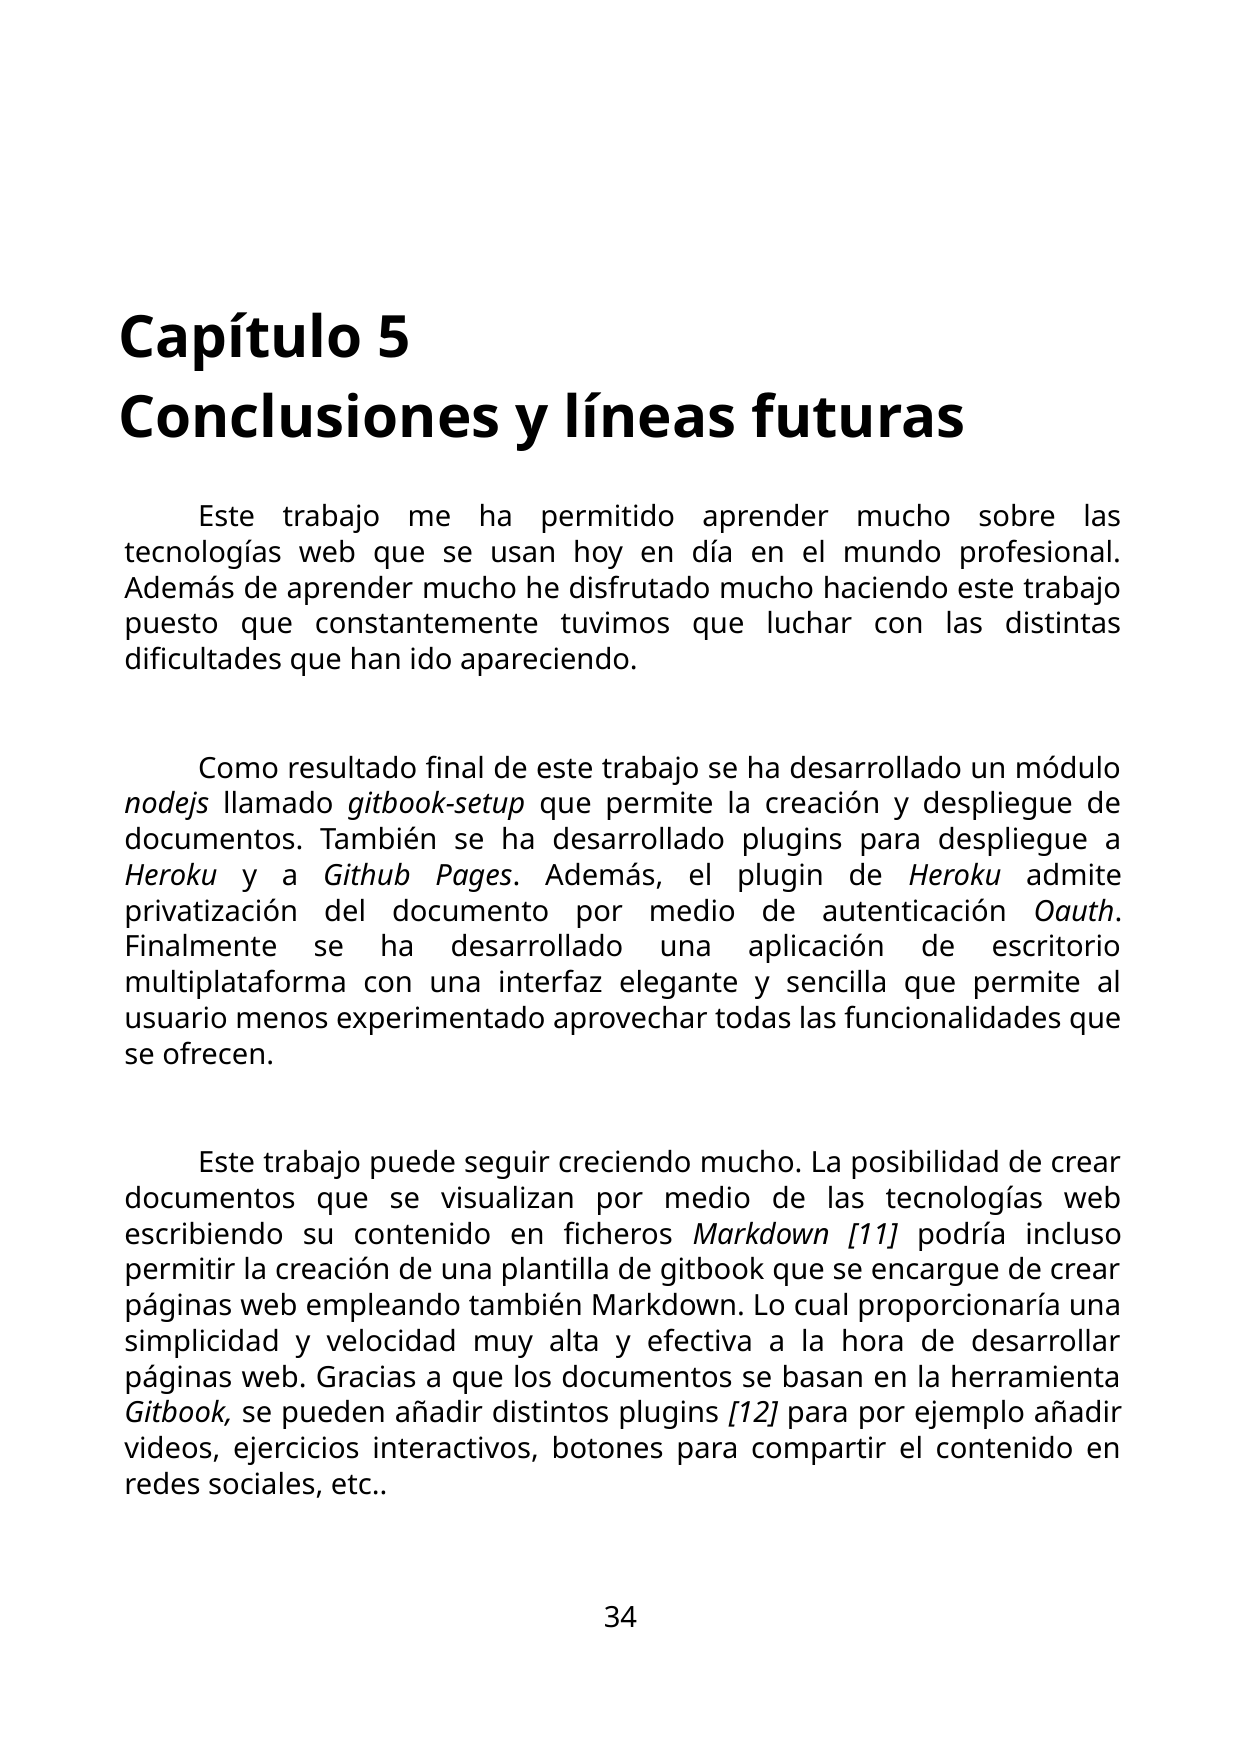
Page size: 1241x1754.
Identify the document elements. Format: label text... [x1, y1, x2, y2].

text Este trabajo me ha permitido aprender mucho sobre las tecnologías web que se usan hoy en día en el mundo profesional. Además de aprender mucho he disfrutado mucho haciendo este trabajo puesto que constantemente tuvimos que luchar con las distintas dificultades que han ido apareciendo. [124, 496, 1122, 678]
subtitle Conclusiones y líneas futuras [118, 295, 1122, 454]
text Este trabajo puede seguir creciendo mucho. La posibilidad de crear documentos que se visualizan por medio de las tecnologías web escribiendo su contenido en ficheros Markdown [11] podría incluso permitir la creación de una plantilla de gitbook que se encargue de crear páginas web empleando también Markdown. Lo cual proporcionaría una simplicidad y velocidad muy alta y efectiva a la hora de desarrollar páginas web. Gracias a que los documentos se basan en la herramienta Gitbook, se pueden añadir distintos plugins [12] para por ejemplo añadir videos, ejercicios interactivos, botones para compartir el contenido en redes sociales, etc.. [124, 1141, 1122, 1503]
text Como resultado final de este trabajo se ha desarrollado un módulo nodejs llamado gitbook-setup que permite la creación y despliegue de documentos. También se ha desarrollado plugins para despliegue a Heroku y a Github Pages. Además, el plugin de Heroku admite privatización del documento por medio de autenticación Oauth. Finalmente se ha desarrollado una aplicación de escritorio multiplataforma con una interfaz elegante y sencilla que permite al usuario menos experimentado aprovechar todas las funcionalidades que se ofrecen. [124, 747, 1122, 1073]
